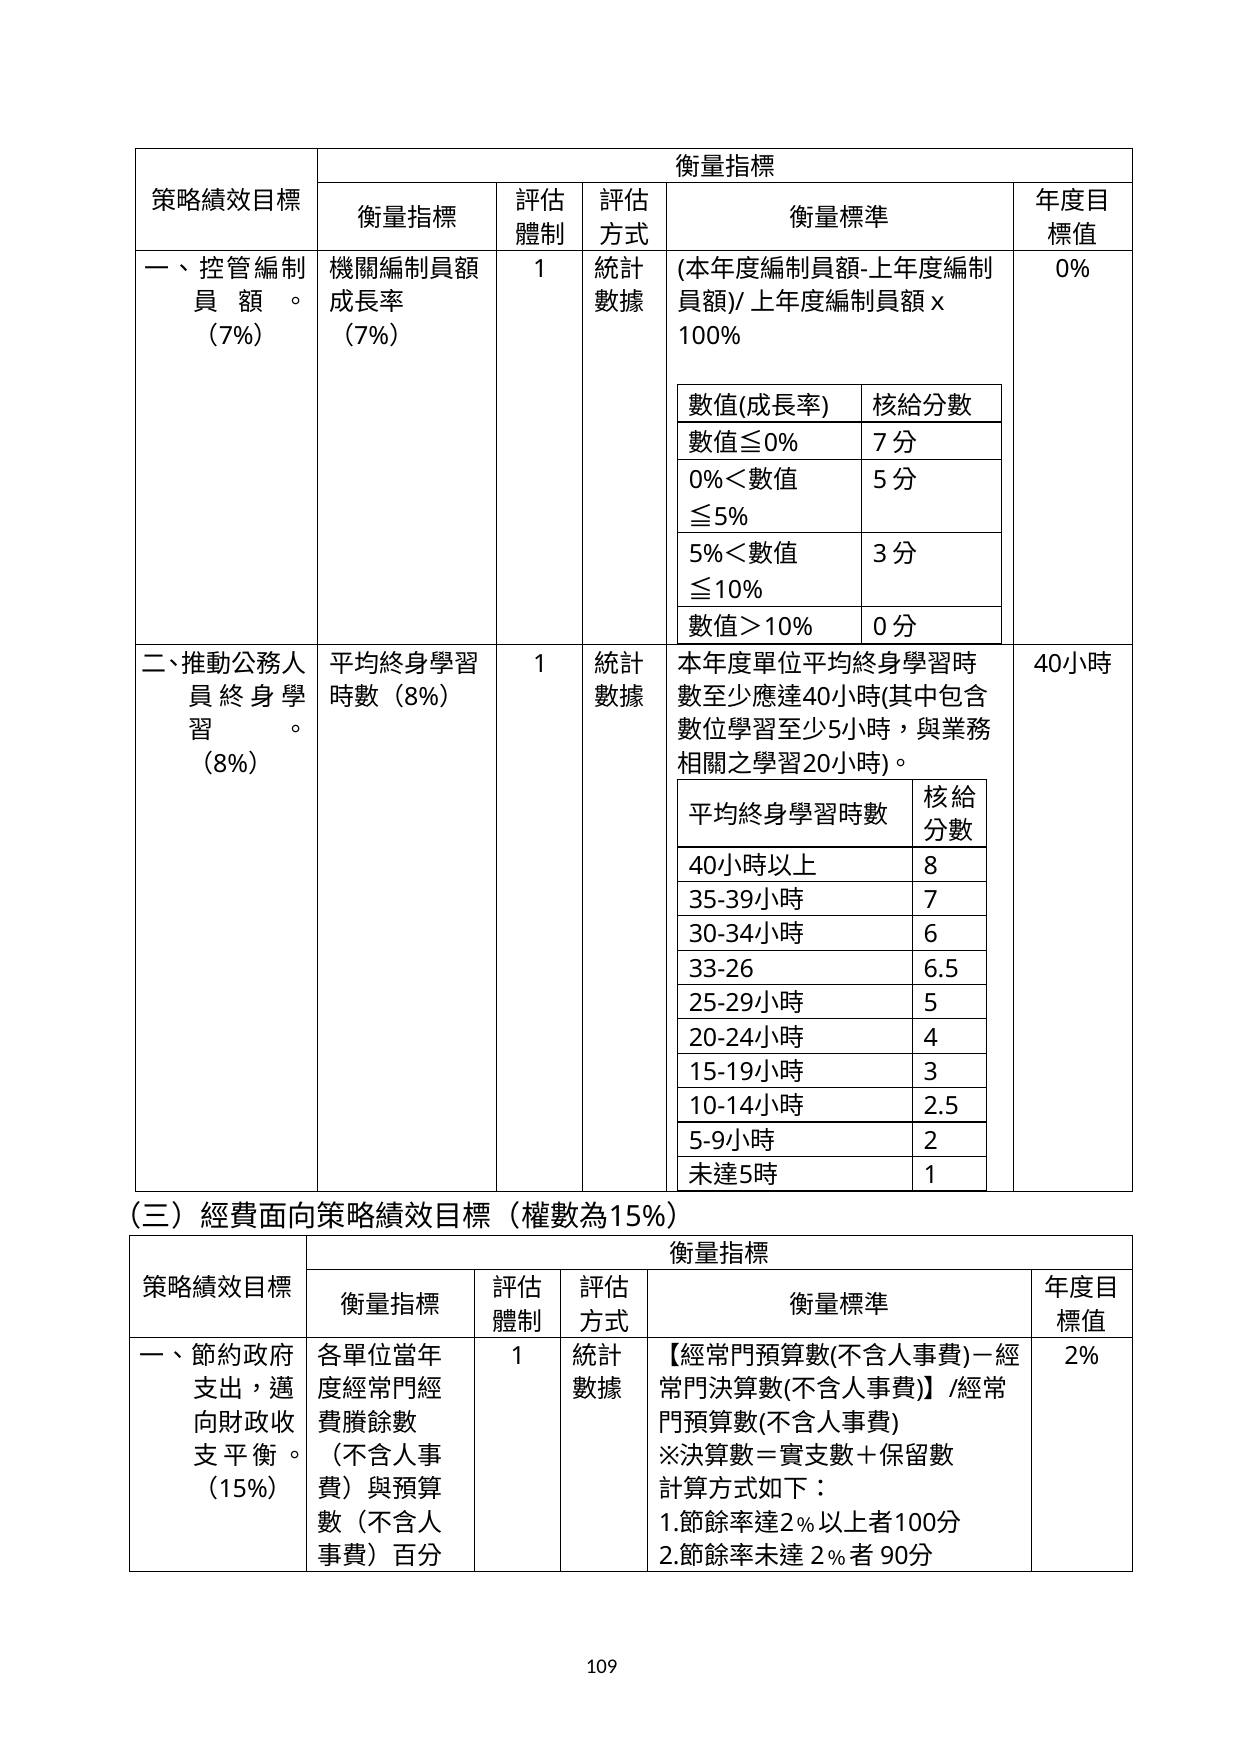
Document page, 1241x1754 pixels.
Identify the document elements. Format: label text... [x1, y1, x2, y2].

table_cell 衡量標準 [648, 1270, 1031, 1337]
table_cell 30-34小時 [678, 916, 912, 949]
table_cell 平均終身學習時數（8%） [318, 645, 496, 1191]
table_cell 本年度單位平均終身學習時數至少應達40小時(其中包含數位學習至少5小時，與業務相關之學習20小時)。 [667, 645, 1013, 1191]
table_cell 3 [913, 1054, 986, 1087]
table_cell 評估方式 [583, 183, 666, 250]
table_header 衡量指標 [307, 1236, 1132, 1269]
table_cell 7分 [862, 423, 1001, 459]
table_cell 0分 [862, 607, 1001, 643]
table_cell 0% [1014, 251, 1132, 644]
table_cell 2% [1032, 1338, 1132, 1571]
table_cell 統計數據 [583, 645, 666, 1191]
table_cell 6.5 [913, 951, 986, 984]
table_cell 數值＞10% [678, 607, 861, 643]
table_cell 機關編制員額成長率（7%） [318, 251, 496, 644]
table_cell 未達5時 [678, 1157, 912, 1190]
table_cell 各單位當年度經常門經費賸餘數（不含人事費）與預算數（不含人事費）百分 [307, 1338, 474, 1571]
table_cell 衡量標準 [667, 183, 1013, 250]
table_cell 年度目標值 [1032, 1270, 1132, 1337]
table_cell 【經常門預算數(不含人事費)－經常門決算數(不含人事費)】/經常門預算數(不含人事費) ※決算數＝實支數＋保留數 計算方式如下： 1.節餘率達2﹪以上者100分 2.節餘率未達 2﹪者 90分 [648, 1338, 1031, 1571]
table_header 策略績效目標 [136, 149, 317, 250]
table_header 平均終身學習時數 [678, 780, 912, 846]
table_cell 評估體制 [475, 1270, 560, 1337]
table_cell 3分 [862, 533, 1001, 606]
table_cell 一、控管編制員額。（7%） [136, 251, 317, 644]
table_header 核給分數 [913, 780, 986, 846]
table_cell 數值≦0% [678, 423, 861, 459]
table_cell 年度目標值 [1014, 183, 1132, 250]
table_header 策略績效目標 [130, 1236, 306, 1337]
table_cell 10-14小時 [678, 1088, 912, 1121]
table_cell 0%＜數值≦5% [678, 460, 861, 532]
table_cell 35-39小時 [678, 882, 912, 915]
table_header 核給分數 [862, 385, 1001, 421]
table_cell 統計數據 [561, 1338, 647, 1571]
table_header 數值(成長率) [678, 385, 861, 421]
table_cell 5%＜數值≦10% [678, 533, 861, 606]
table_cell 1 [475, 1338, 560, 1571]
table_cell 8 [913, 848, 986, 881]
table_cell 1 [497, 645, 582, 1191]
table_header 衡量指標 [318, 149, 1132, 182]
table_cell 衡量指標 [318, 183, 496, 250]
table_cell 15-19小時 [678, 1054, 912, 1087]
table_cell 25-29小時 [678, 985, 912, 1018]
table_cell 40小時 [1014, 645, 1132, 1191]
table_cell 2 [913, 1123, 986, 1156]
table_cell (本年度編制員額-上年度編制員額)/ 上年度編制員額ｘ100% [667, 251, 1013, 644]
text （三）經費面向策略績效目標（權數為15%） [112, 1192, 1128, 1235]
table_cell 5 [913, 985, 986, 1018]
table_cell 一、節約政府支出，邁向財政收支平衡。（15%） [130, 1338, 306, 1571]
table_cell 4 [913, 1019, 986, 1053]
table_cell 33-26 [678, 951, 912, 984]
table_cell 二、推動公務人員終身學習。（8%） [136, 645, 317, 1191]
table_cell 1 [497, 251, 582, 644]
table_cell 評估體制 [497, 183, 582, 250]
table_cell 評估方式 [561, 1270, 647, 1337]
table_cell 統計數據 [583, 251, 666, 644]
table_cell 5分 [862, 460, 1001, 532]
table_cell 7 [913, 882, 986, 915]
table_cell 1 [913, 1157, 986, 1190]
table_cell 5-9小時 [678, 1123, 912, 1156]
table_cell 20-24小時 [678, 1019, 912, 1053]
table_cell 40小時以上 [678, 848, 912, 881]
table_cell 6 [913, 916, 986, 949]
table_cell 衡量指標 [307, 1270, 474, 1337]
table_cell 2.5 [913, 1088, 986, 1121]
